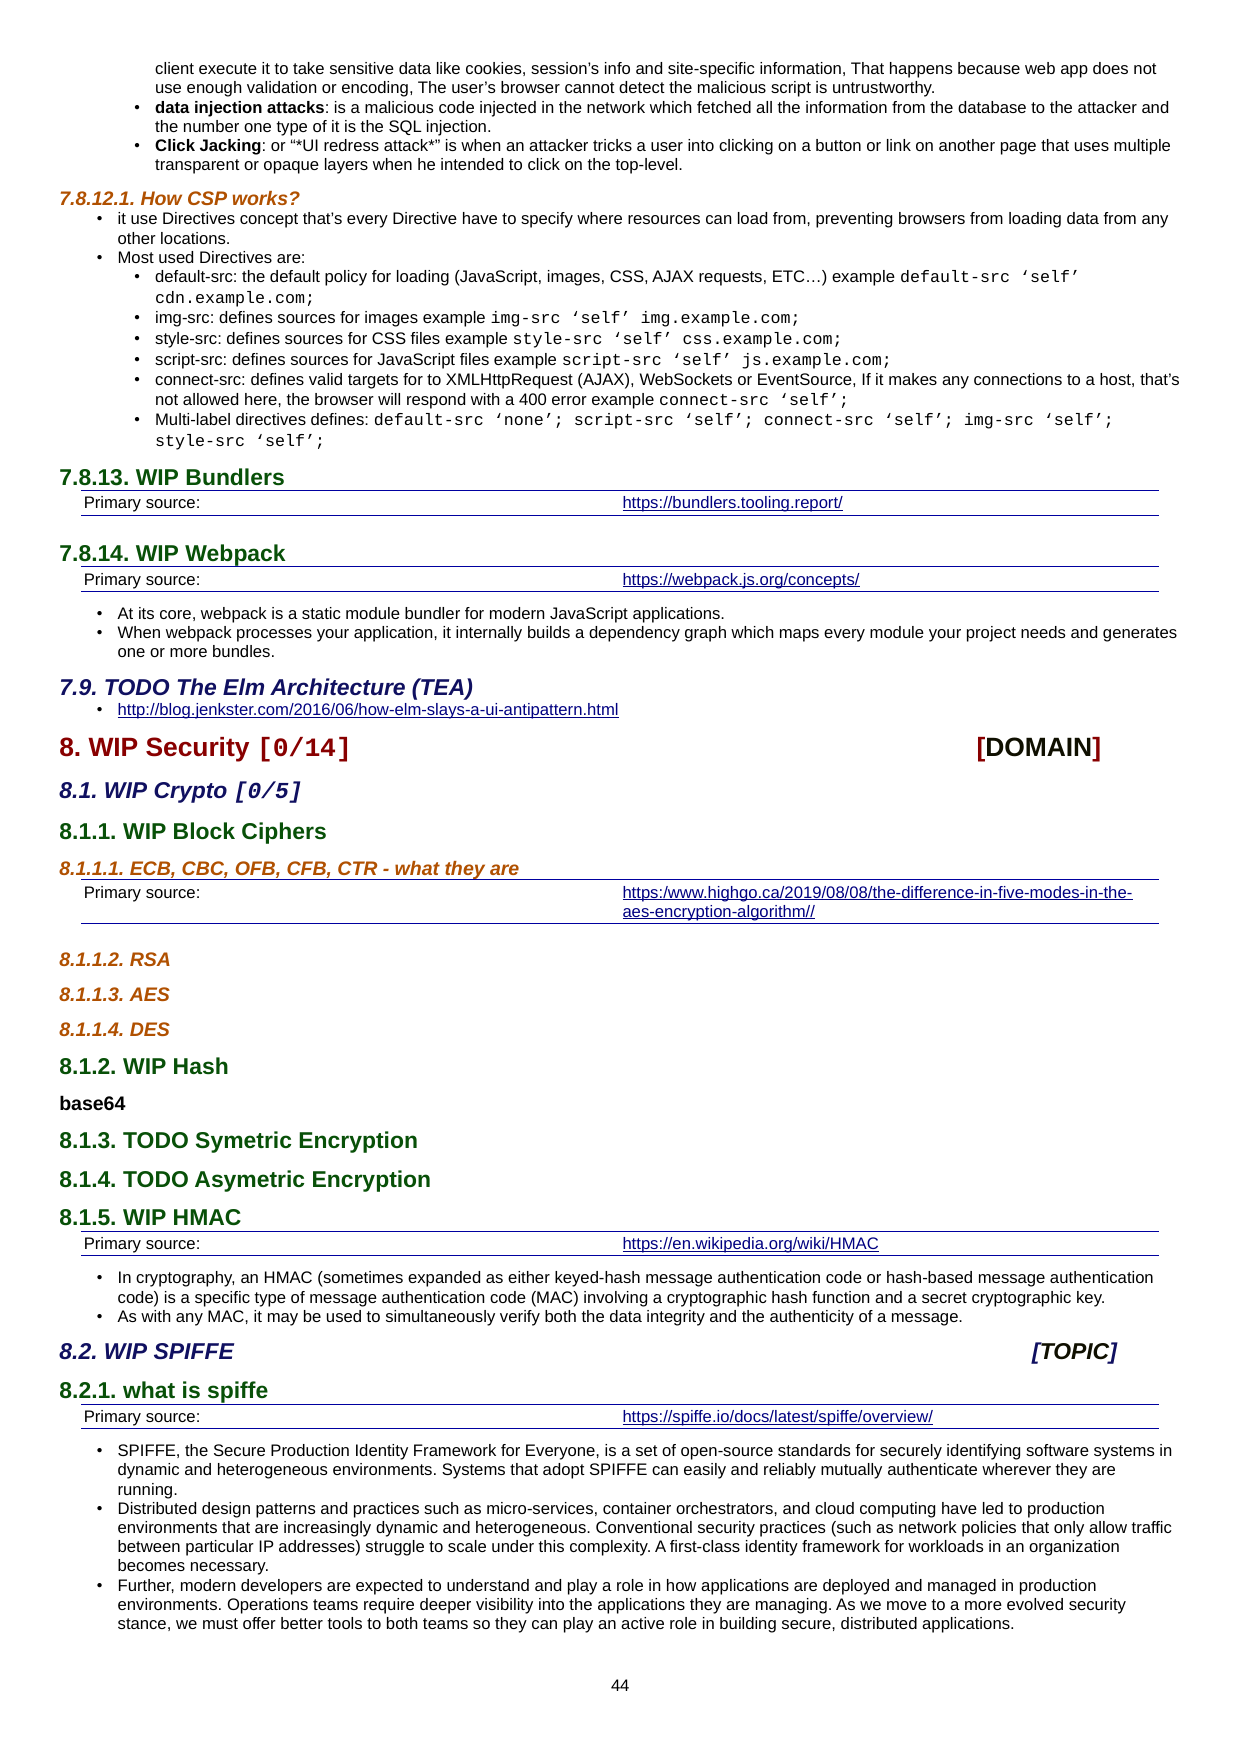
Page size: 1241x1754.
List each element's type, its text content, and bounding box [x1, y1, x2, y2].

subtitle WIP Crypto [0/5] [59, 777, 1181, 805]
subtitle AES [59, 983, 1181, 1006]
table_header Primary source: [81, 1405, 620, 1428]
table_header Primary source: [81, 880, 620, 923]
subtitle WIP Hash [59, 1053, 1181, 1079]
list img-src: defines sources for images example img-src ‘self’ img.example.com; [134, 308, 1181, 329]
list script-src: defines sources for JavaScript files example script-src ‘self’ js.example.com; [134, 349, 1181, 370]
subtitle WIP Security [0/14] [DOMAIN] [59, 732, 1181, 764]
table_header Primary source: [81, 1232, 620, 1255]
list data injection attacks: is a malicious code injected in the network which fetched all the information from the database to the attacker and the number one type of it is the SQL injection. [134, 97, 1181, 136]
list At its core, webpack is a static module bundler for modern JavaScript applications. [97, 604, 1181, 623]
list SPIFFE, the Secure Production Identity Framework for Everyone, is a set of open-source standards for securely identifying software systems in dynamic and heterogeneous environments. Systems that adopt SPIFFE can easily and reliably mutually authenticate wherever they are running. [97, 1441, 1181, 1498]
list In cryptography, an HMAC (sometimes expanded as either keyed-hash message authentication code or hash-based message authentication code) is a specific type of message authentication code (MAC) involving a cryptographic hash function and a secret cryptographic key. [97, 1268, 1181, 1307]
list default-src: the default policy for loading (JavaScript, images, CSS, AJAX requests, ETC…) example default-src ‘self’ cdn.example.com; [134, 267, 1181, 308]
subtitle DES [59, 1018, 1181, 1040]
list Click Jacking: or “*UI redress attack*” is when an attacker tricks a user into clicking on a button or link on another page that uses multiple transparent or opaque layers when he intended to click on the top-level. [134, 136, 1181, 174]
list When webpack processes your application, it internally builds a dependency graph which maps every module your project needs and generates one or more bundles. [97, 623, 1181, 661]
subtitle WIP Bundlers [59, 464, 1181, 490]
list style-src: defines sources for CSS files example style-src ‘self’ css.example.com; [134, 329, 1181, 349]
subtitle TODO Asymetric Encryption [59, 1166, 1181, 1192]
subtitle WIP Webpack [59, 540, 1181, 566]
list Further, modern developers are expected to understand and play a role in how applications are deployed and managed in production environments. Operations teams require deeper visibility into the applications they are managing. As we move to a more evolved security stance, we must offer better tools to both teams so they can play an active role in building secure, distributed applications. [97, 1575, 1181, 1633]
list As with any MAC, it may be used to simultaneously verify both the data integrity and the authenticity of a message. [97, 1307, 1181, 1326]
subtitle what is spiffe [59, 1377, 1181, 1403]
subtitle WIP HMAC [59, 1204, 1181, 1231]
list Multi-label directives defines: default-src ‘none’; script-src ‘self’; connect-src ‘self’; img-src ‘self’; style-src ‘self’; [134, 410, 1181, 451]
table_header https://bundlers.tooling.report/ [620, 491, 1159, 514]
table_header Primary source: [81, 491, 620, 514]
table_header https://webpack.js.org/concepts/ [620, 567, 1159, 591]
list it use Directives concept that’s every Directive have to specify where resources can load from, preventing browsers from loading data from any other locations. [97, 209, 1181, 248]
table_header https:/www.highgo.ca/2019/08/08/the-difference-in-five-modes-in-the-aes-encryption-algorithm// [620, 880, 1159, 923]
table_header Primary source: [81, 567, 620, 591]
subtitle base64 [59, 1092, 1181, 1114]
subtitle WIP Block Ciphers [59, 818, 1181, 844]
subtitle RSA [59, 948, 1181, 971]
subtitle TODO The Elm Architecture (TEA) [59, 674, 1181, 700]
subtitle TODO Symetric Encryption [59, 1127, 1181, 1153]
list Distributed design patterns and practices such as micro-services, container orchestrators, and cloud computing have led to production environments that are increasingly dynamic and heterogeneous. Conventional security practices (such as network policies that only allow traffic between particular IP addresses) struggle to scale under this complexity. A first-class identity framework for workloads in an organization becomes necessary. [97, 1498, 1181, 1575]
subtitle How CSP works? [59, 187, 1181, 209]
list Most used Directives are: [97, 248, 1181, 267]
table_header https://spiffe.io/docs/latest/spiffe/overview/ [620, 1405, 1159, 1428]
list connect-src: defines valid targets for to XMLHttpRequest (AJAX), WebSockets or EventSource, If it makes any connections to a host, that’s not allowed here, the browser will respond with a 400 error example connect-src ‘self’; [134, 370, 1181, 410]
table_header https://en.wikipedia.org/wiki/HMAC [620, 1232, 1159, 1255]
list client execute it to take sensitive data like cookies, session’s info and site-specific information, That happens because web app does not use enough validation or encoding, The user’s browser cannot detect the malicious script is untrustworthy. [134, 59, 1181, 97]
subtitle WIP SPIFFE [TOPIC] [59, 1338, 1181, 1365]
list http://blog.jenkster.com/2016/06/how-elm-slays-a-ui-antipattern.html [97, 700, 1181, 719]
subtitle ECB, CBC, OFB, CFB, CTR - what they are [59, 857, 1181, 879]
